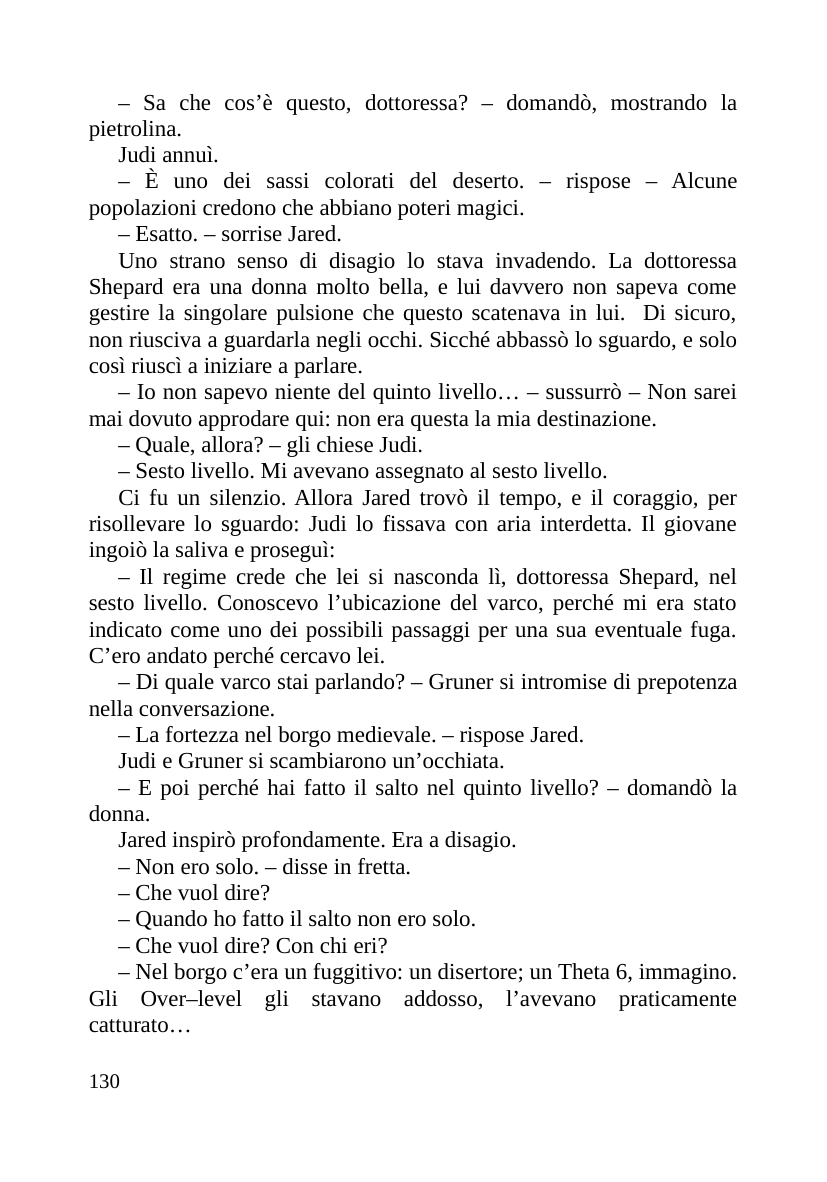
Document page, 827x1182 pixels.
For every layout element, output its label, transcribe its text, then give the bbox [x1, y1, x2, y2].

text Judi annuì. [88, 141, 738, 168]
text – Quale, allora? – gli chiese Judi. [88, 431, 738, 457]
text Jared inspirò profondamente. Era a disagio. [88, 826, 738, 853]
text Ci fu un silenzio. Allora Jared trovò il tempo, e il coraggio, per risollevare lo sguardo: Judi lo fissava con aria interdetta. Il giovane ingoiò la saliva e proseguì: [88, 484, 738, 563]
text – Io non sapevo niente del quinto livello… – sussurrò – Non sarei mai dovuto approdare qui: non era questa la mia destinazione. [88, 378, 738, 431]
text – È uno dei sassi colorati del deserto. – rispose – Alcune popolazioni credono che abbiano poteri magici. [88, 168, 738, 220]
text – Non ero solo. – disse in fretta. [88, 853, 738, 879]
text – Che vuol dire? Con chi eri? [88, 932, 738, 958]
text Judi e Gruner si scambiarono un’occhiata. [88, 747, 738, 774]
text – La fortezza nel borgo medievale. – rispose Jared. [88, 721, 738, 747]
text – Sa che cos’è questo, dottoressa? – domandò, mostrando la pietrolina. [88, 88, 738, 141]
text – Esatto. – sorrise Jared. [88, 220, 738, 247]
text Uno strano senso di disagio lo stava invadendo. La dottoressa Shepard era una donna molto bella, e lui davvero non sapeva come gestire la singolare pulsione che questo scatenava in lui. Di sicuro, non riusciva a guardarla negli occhi. Sicché abbassò lo sguardo, e solo così riuscì a iniziare a parlare. [88, 247, 738, 378]
text – Il regime crede che lei si nasconda lì, dottoressa Shepard, nel sesto livello. Conoscevo l’ubicazione del varco, perché mi era stato indicato come uno dei possibili passaggi per una sua eventuale fuga. C’ero andato perché cercavo lei. [88, 563, 738, 668]
text – Che vuol dire? [88, 879, 738, 906]
text – E poi perché hai fatto il salto nel quinto livello? – domandò la donna. [88, 774, 738, 826]
text – Di quale varco stai parlando? – Gruner si intromise di prepotenza nella conversazione. [88, 668, 738, 721]
text – Quando ho fatto il salto non ero solo. [88, 906, 738, 932]
text – Nel borgo c’era un fuggitivo: un disertore; un Theta 6, immagino. Gli Over–level gli stavano addosso, l’avevano praticamente catturato… [88, 958, 738, 1037]
text – Sesto livello. Mi avevano assegnato al sesto livello. [88, 457, 738, 484]
